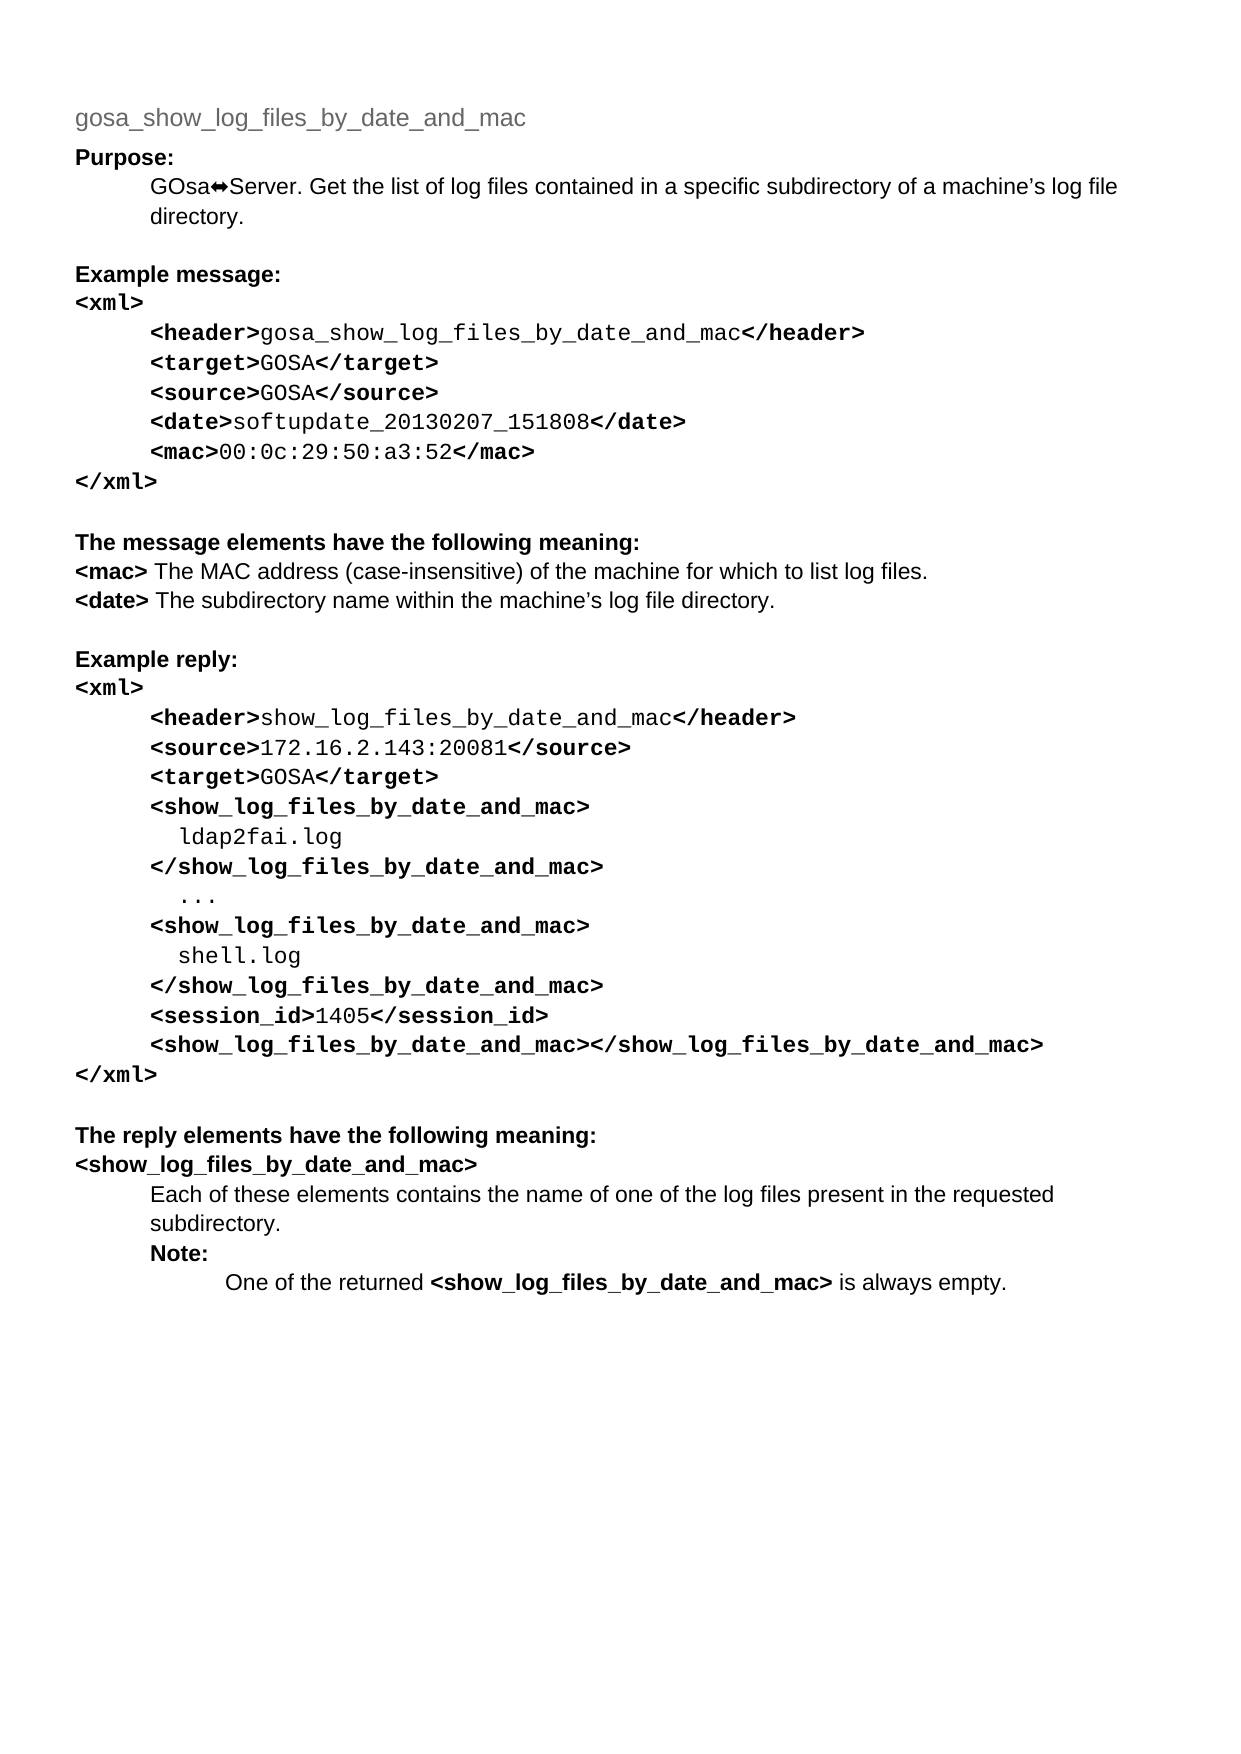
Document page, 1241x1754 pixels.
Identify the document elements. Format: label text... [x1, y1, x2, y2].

text The message elements have the following meaning: [75, 529, 1165, 555]
text </show_log_files_by_date_and_mac> [150, 855, 1165, 881]
text Purpose: [75, 144, 1165, 170]
text <header>gosa_show_log_files_by_date_and_mac</header> <target>GOSA</target> <source>GOSA</source> <date>softupdate_20130207_151808</date> <mac>00:0c:29:50:a3:52</mac> [150, 321, 1165, 466]
text One of the returned <show_log_files_by_date_and_mac> is always empty. [225, 1270, 1165, 1295]
text <xml> [75, 291, 1165, 317]
text <show_log_files_by_date_and_mac></show_log_files_by_date_and_mac> [150, 1034, 1165, 1060]
text Example message: [75, 262, 1165, 288]
text <date> The subdirectory name within the machine’s log file directory. [75, 588, 1165, 614]
text The reply elements have the following meaning: [75, 1123, 1165, 1148]
text ... <show_log_files_by_date_and_mac> shell.log [150, 885, 1165, 970]
text Example reply: <xml> [75, 647, 1165, 702]
subtitle gosa_show_log_files_by_date_and_mac [75, 104, 1165, 132]
text </xml> [75, 470, 1165, 496]
text </show_log_files_by_date_and_mac> <session_id>1405</session_id> [150, 974, 1165, 1030]
text <header>show_log_files_by_date_and_mac</header> [150, 706, 1165, 732]
text <source>172.16.2.143:20081</source> <target>GOSA</target> <show_log_files_by_date_and_mac> [150, 736, 1165, 821]
text Note: [150, 1240, 1165, 1266]
text Each of these elements contains the name of one of the log files present in the requested subdirectory. [150, 1182, 1165, 1237]
text </xml> [75, 1064, 1165, 1089]
text <mac> The MAC address (case-insensitive) of the machine for which to list log files. [75, 559, 1165, 584]
text <show_log_files_by_date_and_mac> [75, 1152, 1165, 1178]
text GOsa⬌Server. Get the list of log files contained in a specific subdirectory of a machine’s log file directory. [150, 174, 1165, 229]
text ldap2fai.log [150, 825, 1165, 851]
